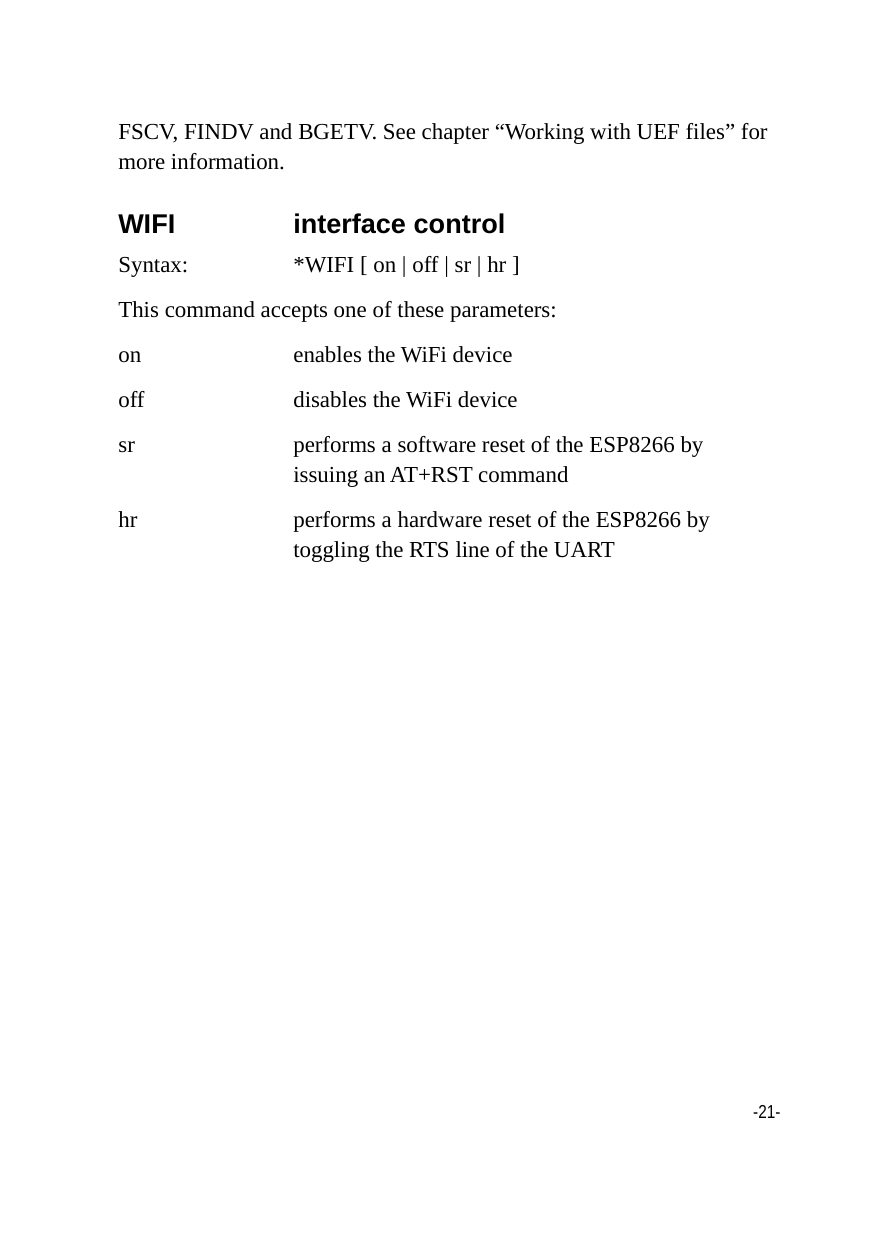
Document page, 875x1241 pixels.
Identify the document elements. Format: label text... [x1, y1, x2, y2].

text sr performs a software reset of the ESP8266 by issuing an AT+RST command [118, 431, 780, 487]
text Syntax: *WIFI [ on | off | sr | hr ] [118, 251, 780, 278]
text This command accepts one of these parameters: [118, 296, 780, 323]
text FSCV, FINDV and BGETV. See chapter “Working with UEF files” for more information. [118, 118, 780, 175]
text off disables the WiFi device [118, 386, 780, 412]
subtitle WIFI interface control [118, 208, 780, 239]
text hr performs a hardware reset of the ESP8266 by toggling the RTS line of the UART [118, 506, 780, 562]
text on enables the WiFi device [118, 341, 780, 367]
